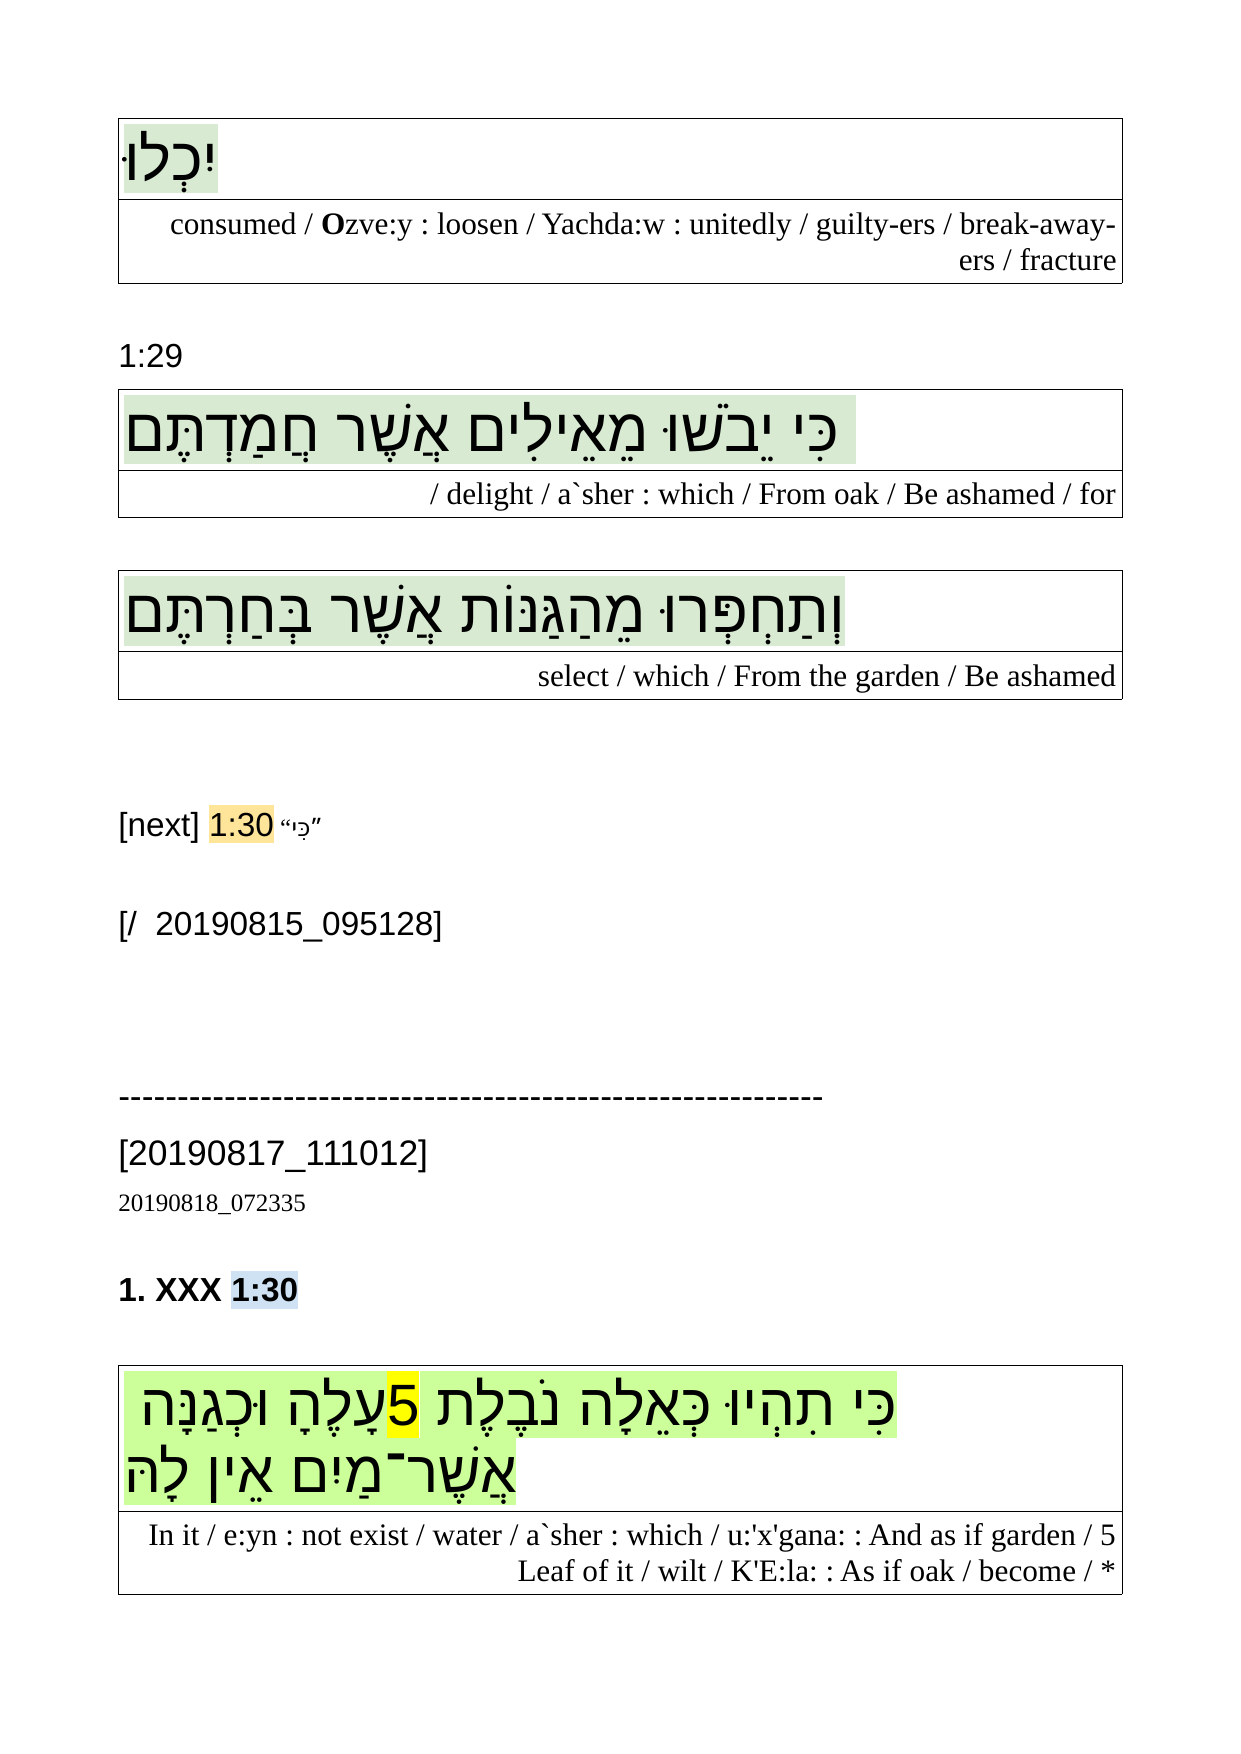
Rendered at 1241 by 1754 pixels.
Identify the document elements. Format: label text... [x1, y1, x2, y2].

text [next] 1:30 “כִּי” [118, 805, 1122, 847]
table_header כִּי תִהְיוּ כְּאֵלָה נֹבֶלֶת 5עָלֶהָ וּכְגַנָּה אֲשֶׁר־מַיִם אֵין לָהּ [119, 1366, 1122, 1511]
table_header יִכְלוּ [119, 119, 1122, 199]
text [/ 20190815_095128] [118, 904, 1122, 942]
table_cell / delight / a`sher : which / From oak / Be ashamed / for [119, 471, 1122, 517]
table_cell consumed / Ozve:y : loosen / Yachda:w : unitedly / guilty-ers / break-away-ers / fracture [119, 200, 1122, 283]
text ------------------------------------------------------------ [118, 1076, 1122, 1116]
table_header כִּי יֵבֹשׁוּ מֵאֵילִים אֲשֶׁר חֲמַדְתֶּם [119, 390, 1122, 470]
text [20190817_111012] [118, 1132, 1122, 1173]
text 1:29 [118, 336, 1122, 374]
table_header וְתַחְפְּרוּ מֵהַגַּנּוֹת אֲשֶׁר בְּחַרְתֶּם [119, 571, 1122, 651]
table_cell In it / e:yn : not exist / water / a`sher : which / u:'x'gana: : And as if garden / 5 Leaf of it / wilt / K'E:la: : As if oak / become / * [119, 1512, 1122, 1594]
text 1. XXX 1:30 [118, 1271, 1122, 1309]
text 20190818_072335 [118, 1188, 1122, 1217]
table_cell select / which / From the garden / Be ashamed [119, 652, 1122, 699]
